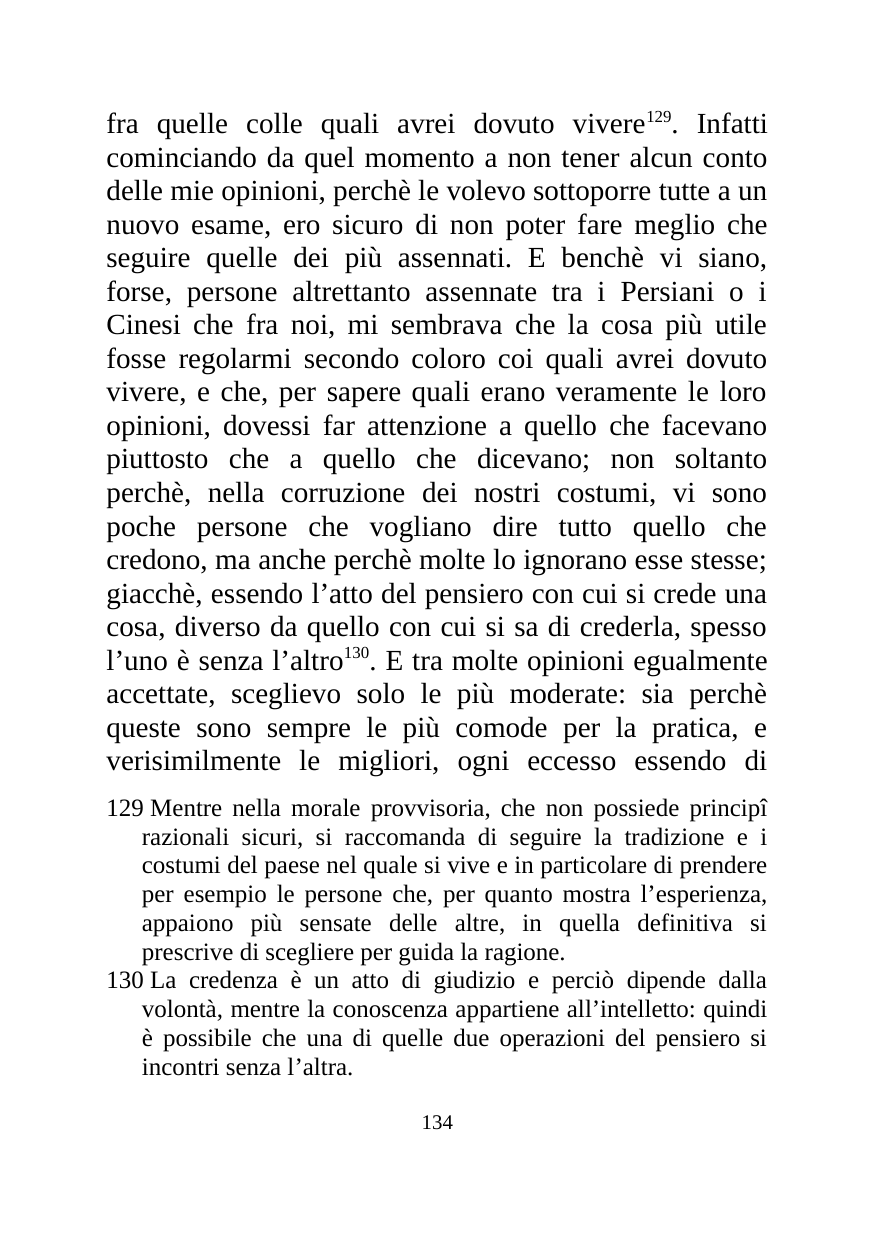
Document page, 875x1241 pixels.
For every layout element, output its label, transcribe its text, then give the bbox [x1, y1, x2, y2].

text fra quelle colle quali avrei dovuto vivere. Infatti cominciando da quel momento a non tener alcun conto delle mie opinioni, perchè le volevo sottoporre tutte a un nuovo esame, ero sicuro di non poter fare meglio che seguire quelle dei più assennati. E benchè vi siano, forse, persone altrettanto assennate tra i Persiani o i Cinesi che fra noi, mi sembrava che la cosa più utile fosse regolarmi secondo coloro coi quali avrei dovuto vivere, e che, per sapere quali erano veramente le loro opinioni, dovessi far attenzione a quello che facevano piuttosto che a quello che dicevano; non soltanto perchè, nella corruzione dei nostri costumi, vi sono poche persone che vogliano dire tutto quello che credono, ma anche perchè molte lo ignorano esse stesse; giacchè, essendo l’atto del pensiero con cui si crede una cosa, diverso da quello con cui si sa di crederla, spesso l’uno è senza l’altro. E tra molte opinioni egualmente accettate, sceglievo solo le più moderate: sia perchè queste sono sempre le più comode per la pratica, e verisimilmente le migliori, ogni eccesso essendo di [106, 106, 768, 777]
text La credenza è un atto di giudizio e perciò dipende dalla volontà, mentre la conoscenza appartiene all’intelletto: quindi è possibile che una di quelle due operazioni del pensiero si incontri senza l’altra. [106, 965, 768, 1080]
text Mentre nella morale provvisoria, che non possiede principî razionali sicuri, si raccomanda di seguire la tradizione e i costumi del paese nel quale si vive e in particolare di prendere per esempio le persone che, per quanto mostra l’esperienza, appaiono più sensate delle altre, in quella definitiva si prescrive di scegliere per guida la ragione. [106, 793, 768, 965]
